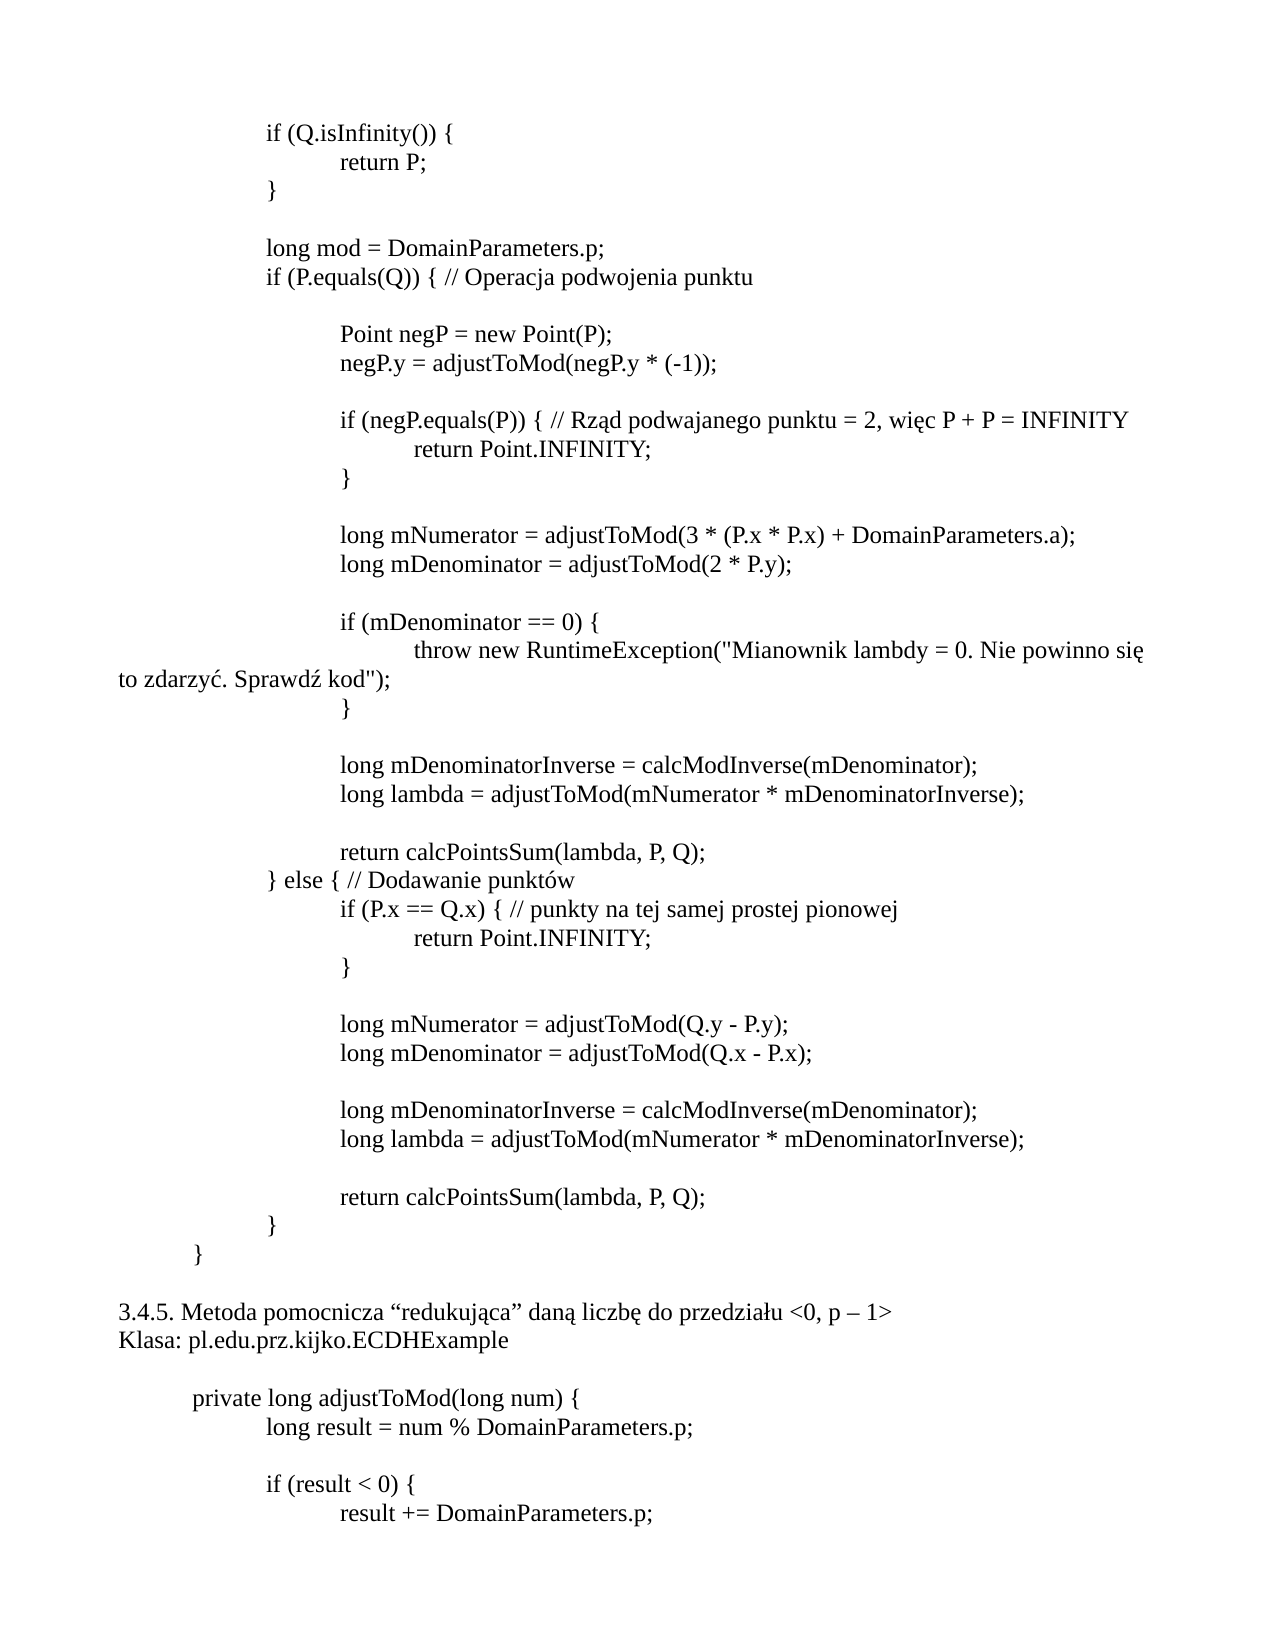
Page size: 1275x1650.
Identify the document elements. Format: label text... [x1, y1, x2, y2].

text return P; [118, 147, 1157, 176]
text } else { // Dodawanie punktów [118, 866, 1157, 894]
text long lambda = adjustToMod(mNumerator * mDenominatorInverse); [118, 1124, 1157, 1153]
text long mDenominator = adjustToMod(2 * P.y); [118, 549, 1157, 578]
text throw new RuntimeException("Mianownik lambdy = 0. Nie powinno się to zdarzyć. Sprawdź kod"); [118, 636, 1157, 693]
text if (Q.isInfinity()) { [118, 118, 1157, 147]
text long result = num % DomainParameters.p; [118, 1412, 1157, 1441]
text Klasa: pl.edu.prz.kijko.ECDHExample [118, 1326, 1157, 1354]
text long mNumerator = adjustToMod(3 * (P.x * P.x) + DomainParameters.a); [118, 521, 1157, 549]
text negP.y = adjustToMod(negP.y * (-1)); [118, 348, 1157, 377]
text long lambda = adjustToMod(mNumerator * mDenominatorInverse); [118, 779, 1157, 808]
text } [118, 693, 1157, 722]
text } [118, 952, 1157, 981]
text private long adjustToMod(long num) { [118, 1383, 1157, 1412]
text long mod = DomainParameters.p; [118, 233, 1157, 262]
text } [118, 463, 1157, 492]
text long mDenominatorInverse = calcModInverse(mDenominator); [118, 751, 1157, 779]
text } [118, 1239, 1157, 1268]
text long mDenominatorInverse = calcModInverse(mDenominator); [118, 1096, 1157, 1124]
text return calcPointsSum(lambda, P, Q); [118, 1182, 1157, 1211]
text long mDenominator = adjustToMod(Q.x - P.x); [118, 1038, 1157, 1067]
text result += DomainParameters.p; [118, 1498, 1157, 1527]
text return Point.INFINITY; [118, 923, 1157, 952]
text if (P.equals(Q)) { // Operacja podwojenia punktu [118, 262, 1157, 291]
text } [118, 176, 1157, 204]
text if (P.x == Q.x) { // punkty na tej samej prostej pionowej [118, 894, 1157, 923]
text Point negP = new Point(P); [118, 319, 1157, 348]
text return calcPointsSum(lambda, P, Q); [118, 837, 1157, 866]
text if (result < 0) { [118, 1469, 1157, 1498]
text } [118, 1211, 1157, 1239]
text long mNumerator = adjustToMod(Q.y - P.y); [118, 1009, 1157, 1038]
text if (negP.equals(P)) { // Rząd podwajanego punktu = 2, więc P + P = INFINITY [118, 406, 1157, 434]
text if (mDenominator == 0) { [118, 607, 1157, 636]
text 3.4.5. Metoda pomocnicza “redukująca” daną liczbę do przedziału <0, p – 1> [118, 1297, 1157, 1326]
text return Point.INFINITY; [118, 434, 1157, 463]
